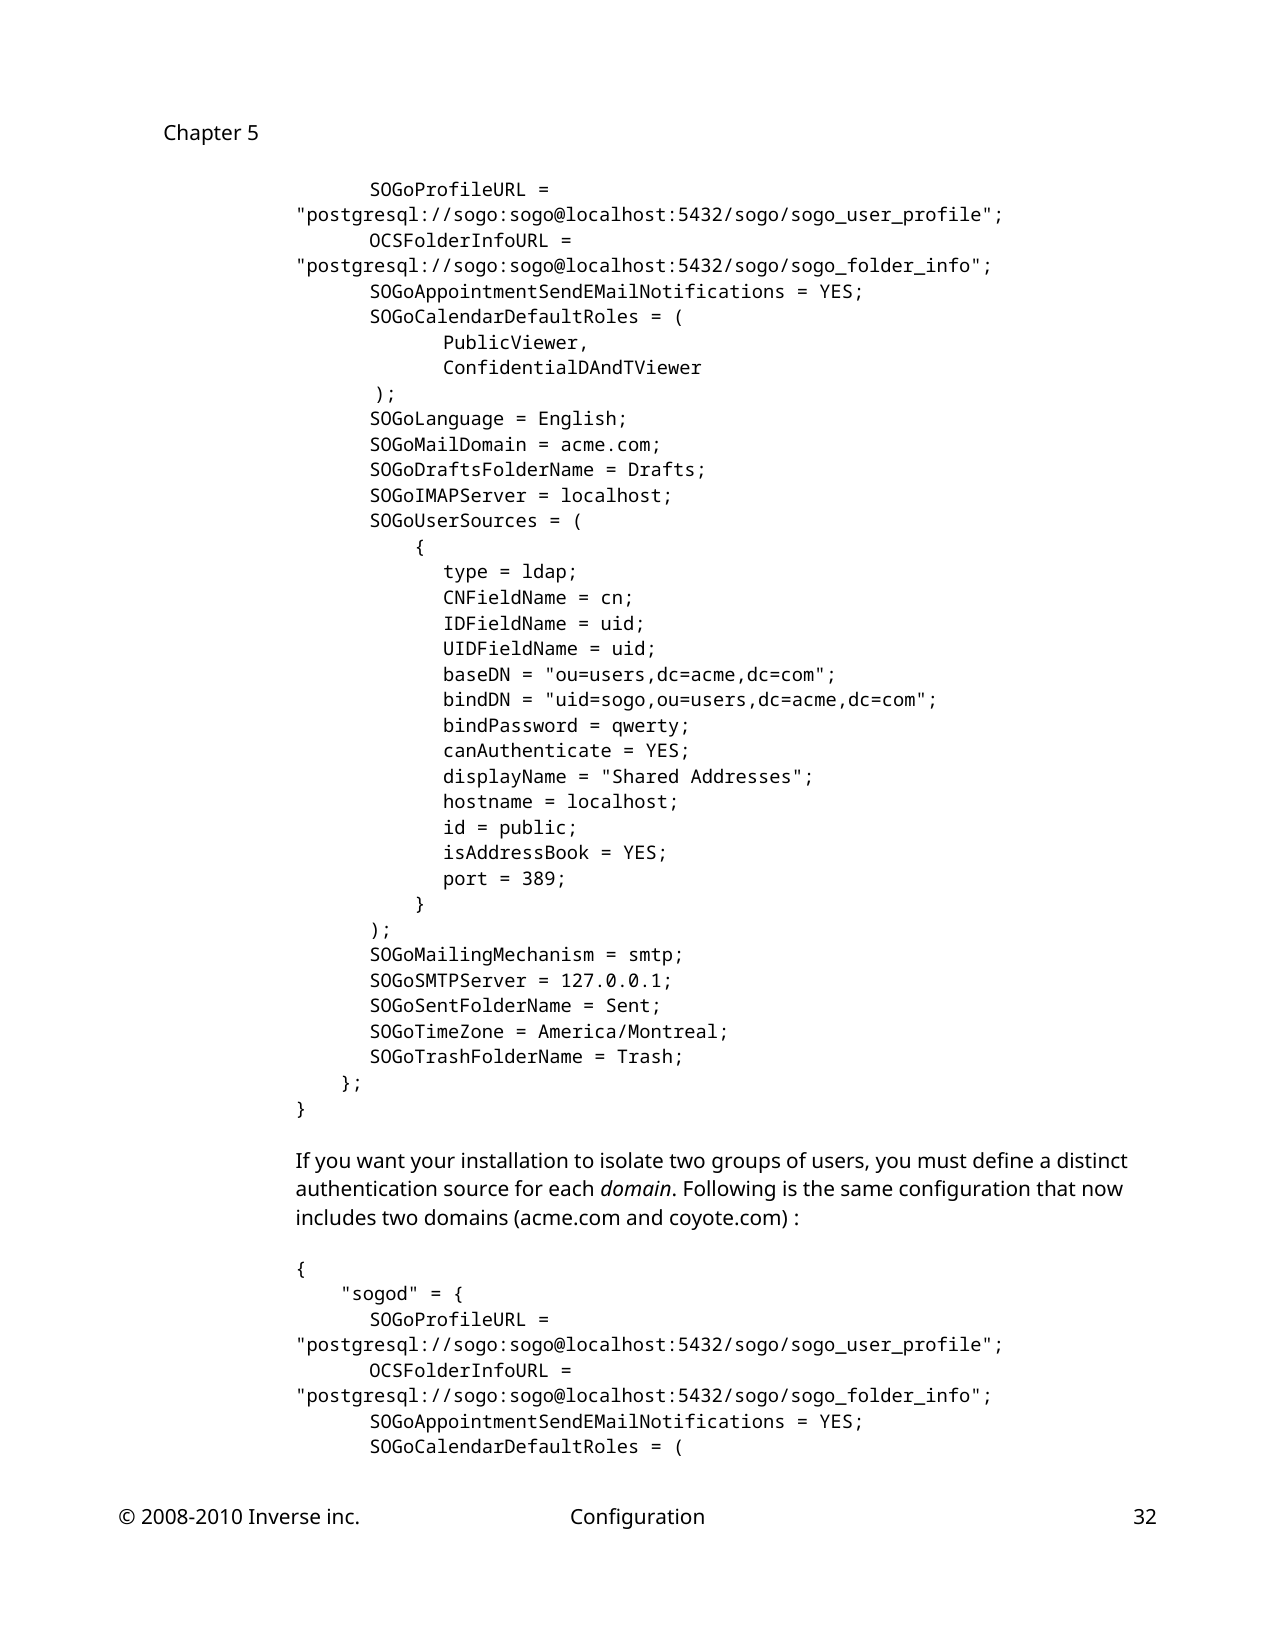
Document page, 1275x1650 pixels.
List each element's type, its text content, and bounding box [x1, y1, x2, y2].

text SOGoIMAPServer = localhost; [295, 482, 1157, 508]
text } [295, 1095, 1157, 1120]
text SOGoTimeZone = America/Montreal; [295, 1018, 1157, 1044]
text SOGoAppointmentSendEMailNotifications = YES; [295, 278, 1157, 304]
text port = 389; [295, 865, 1157, 891]
text ); [295, 916, 1157, 942]
text baseDN = "ou=users,dc=acme,dc=com"; [295, 661, 1157, 686]
text SOGoAppointmentSendEMailNotifications = YES; [295, 1408, 1157, 1433]
text OCSFolderInfoURL = "postgresql://sogo:sogo@localhost:5432/sogo/sogo_folder_info"; [295, 1357, 1157, 1408]
text { [295, 1255, 1157, 1280]
text SOGoProfileURL = "postgresql://sogo:sogo@localhost:5432/sogo/sogo_user_profile"; [295, 1306, 1157, 1357]
text hostname = localhost; [295, 788, 1157, 814]
text ConfidentialDAndTViewer [295, 355, 1157, 380]
text ); [295, 380, 1157, 406]
text SOGoMailingMechanism = smtp; [295, 942, 1157, 967]
text SOGoCalendarDefaultRoles = ( [295, 304, 1157, 329]
text CNFieldName = cn; [295, 584, 1157, 610]
text PublicViewer, [295, 329, 1157, 355]
text SOGoProfileURL = "postgresql://sogo:sogo@localhost:5432/sogo/sogo_user_profile"; [295, 176, 1157, 227]
text "sogod" = { [295, 1280, 1157, 1306]
text canAuthenticate = YES; [295, 737, 1157, 763]
text SOGoLanguage = English; [295, 406, 1157, 431]
text SOGoMailDomain = acme.com; [295, 431, 1157, 457]
text SOGoSentFolderName = Sent; [295, 993, 1157, 1018]
text UIDFieldName = uid; [295, 635, 1157, 661]
text displayName = "Shared Addresses"; [295, 763, 1157, 788]
text isAddressBook = YES; [295, 839, 1157, 865]
text }; [295, 1069, 1157, 1095]
text bindPassword = qwerty; [295, 712, 1157, 737]
text SOGoDraftsFolderName = Drafts; [295, 457, 1157, 482]
text OCSFolderInfoURL = "postgresql://sogo:sogo@localhost:5432/sogo/sogo_folder_info"; [295, 227, 1157, 278]
text If you want your installation to isolate two groups of users, you must define a distinct authentication source for each domain. Following is the same configuration that now includes two domains (acme.com and coyote.com) : [295, 1146, 1157, 1231]
text type = ldap; [295, 559, 1157, 584]
text SOGoUserSources = ( [295, 508, 1157, 533]
text SOGoTrashFolderName = Trash; [295, 1044, 1157, 1069]
text { [295, 533, 1157, 559]
text SOGoSMTPServer = 127.0.0.1; [295, 967, 1157, 993]
text bindDN = "uid=sogo,ou=users,dc=acme,dc=com"; [295, 686, 1157, 712]
text IDFieldName = uid; [295, 610, 1157, 635]
text SOGoCalendarDefaultRoles = ( [295, 1433, 1157, 1459]
text } [295, 891, 1157, 916]
text id = public; [295, 814, 1157, 839]
